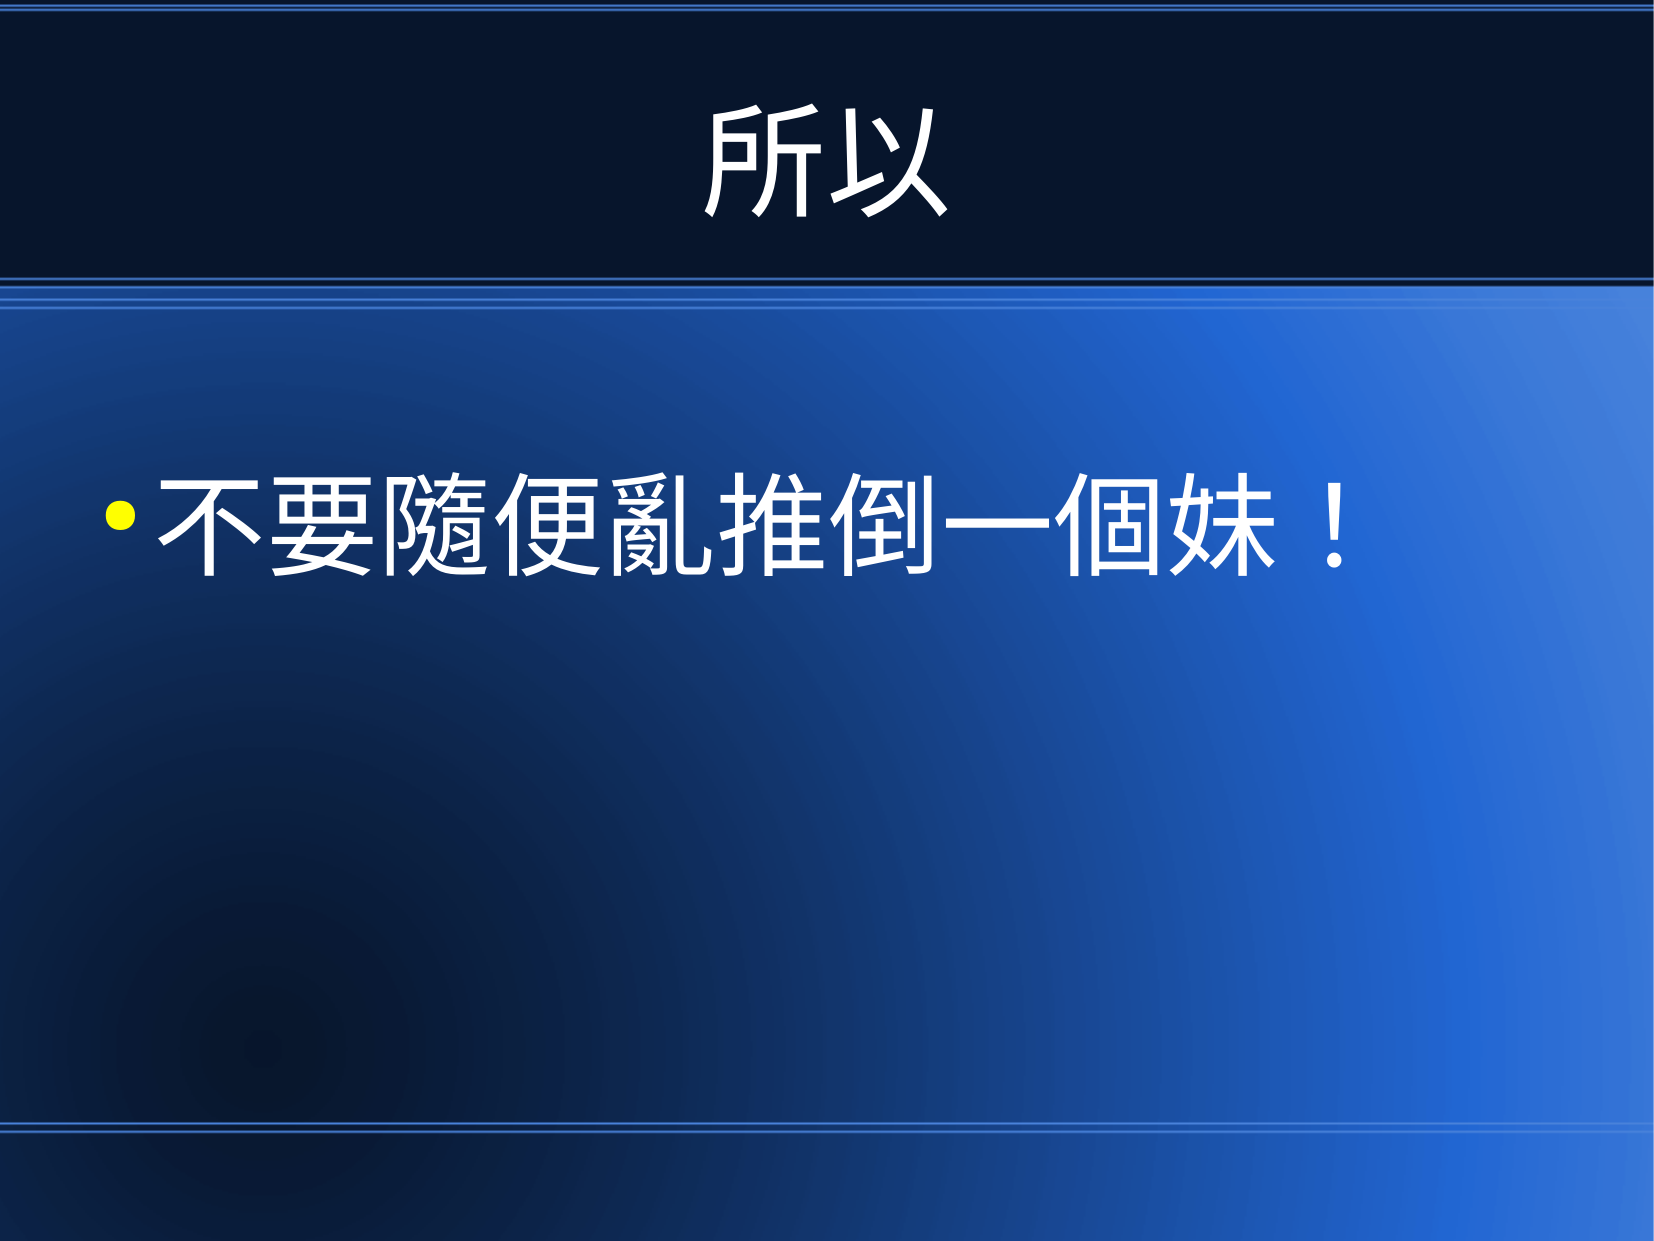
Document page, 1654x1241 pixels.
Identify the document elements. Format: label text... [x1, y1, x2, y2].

title 所以 [82, 49, 1571, 257]
picture [0, 0, 1654, 1241]
list 不要隨便亂推倒一個妹！ [82, 355, 1571, 1241]
